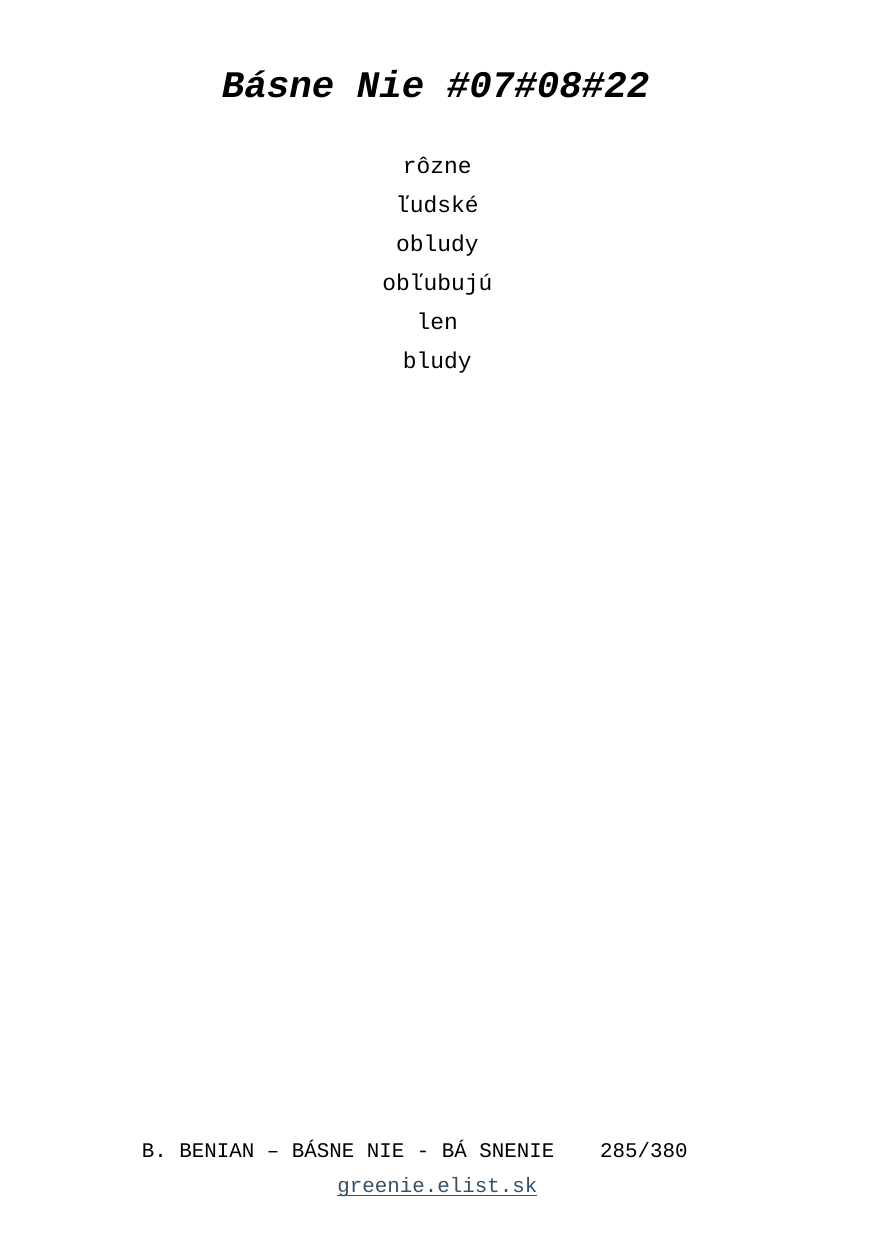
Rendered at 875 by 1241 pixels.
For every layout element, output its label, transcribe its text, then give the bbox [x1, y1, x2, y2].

subtitle Básne Nie #07#08#22 [41, 66, 833, 109]
text rôzne ľudské obludy obľubujú len bludy [41, 155, 833, 375]
